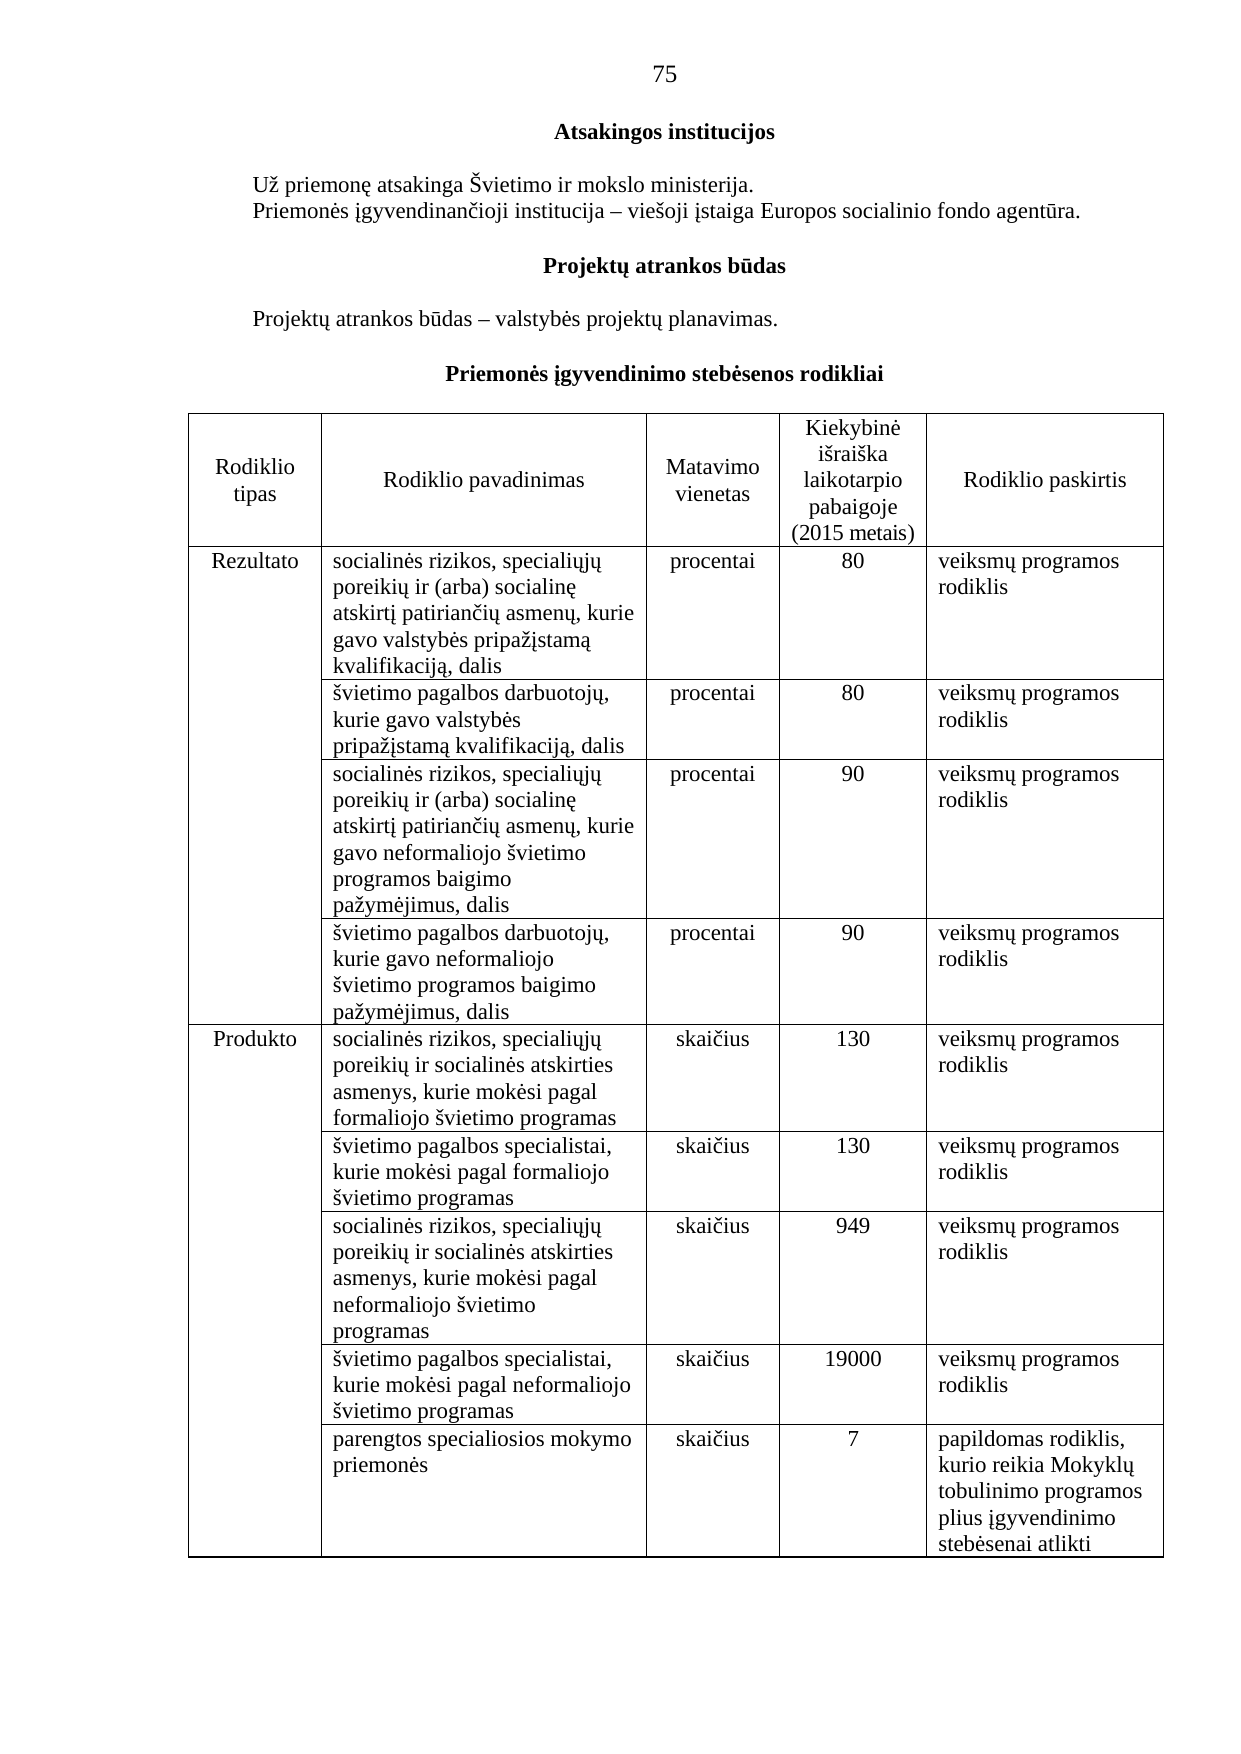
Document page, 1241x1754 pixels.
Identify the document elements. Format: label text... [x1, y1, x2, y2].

table_cell veiksmų programos rodiklis [927, 680, 1163, 758]
table_cell 90 [780, 919, 926, 1024]
table_cell 19000 [780, 1345, 926, 1424]
table_header Matavimo vienetas [647, 414, 779, 546]
table_cell procentai [647, 547, 779, 678]
text Už priemonę atsakinga Švietimo ir mokslo ministerija. [177, 171, 1152, 197]
table_cell veiksmų programos rodiklis [927, 1212, 1163, 1343]
text Projektų atrankos būdas [177, 252, 1152, 279]
table_cell Produkto [189, 1025, 321, 1556]
table_cell 80 [780, 680, 926, 758]
table_cell procentai [647, 680, 779, 758]
table_header Kiekybinė išraiška laikotarpio pabaigoje (2015 metais) [780, 414, 926, 546]
table_cell socialinės rizikos, specialiųjų poreikių ir socialinės atskirties asmenys, kurie mokėsi pagal neformaliojo švietimo programas [322, 1212, 646, 1343]
table_cell skaičius [647, 1132, 779, 1211]
text Projektų atrankos būdas – valstybės projektų planavimas. [215, 305, 1152, 331]
table_cell veiksmų programos rodiklis [927, 1132, 1163, 1211]
table_cell skaičius [647, 1345, 779, 1424]
table_cell skaičius [647, 1425, 779, 1556]
table_cell skaičius [647, 1212, 779, 1343]
table_cell procentai [647, 919, 779, 1024]
table_cell veiksmų programos rodiklis [927, 547, 1163, 678]
table_cell 130 [780, 1025, 926, 1131]
text Priemonės įgyvendinimo stebėsenos rodikliai [177, 360, 1152, 386]
table_cell parengtos specialiosios mokymo priemonės [322, 1425, 646, 1556]
text Priemonės įgyvendinančioji institucija – viešoji įstaiga Europos socialinio fondo agentūra. [177, 197, 1152, 223]
table_header Rodiklio pavadinimas [322, 414, 646, 546]
table_cell procentai [647, 760, 779, 918]
table_cell skaičius [647, 1025, 779, 1131]
table_cell socialinės rizikos, specialiųjų poreikių ir socialinės atskirties asmenys, kurie mokėsi pagal formaliojo švietimo programas [322, 1025, 646, 1131]
table_cell socialinės rizikos, specialiųjų poreikių ir (arba) socialinę atskirtį patiriančių asmenų, kurie gavo valstybės pripažįstamą kvalifikaciją, dalis [322, 547, 646, 678]
table_cell 90 [780, 760, 926, 918]
table_cell 949 [780, 1212, 926, 1343]
table_cell veiksmų programos rodiklis [927, 1025, 1163, 1131]
table_cell švietimo pagalbos specialistai, kurie mokėsi pagal neformaliojo švietimo programas [322, 1345, 646, 1424]
table_cell veiksmų programos rodiklis [927, 760, 1163, 918]
table_cell 130 [780, 1132, 926, 1211]
table_cell Rezultato [189, 547, 321, 1024]
table_cell švietimo pagalbos darbuotojų, kurie gavo neformaliojo švietimo programos baigimo pažymėjimus, dalis [322, 919, 646, 1024]
table_cell veiksmų programos rodiklis [927, 919, 1163, 1024]
table_cell švietimo pagalbos specialistai, kurie mokėsi pagal formaliojo švietimo programas [322, 1132, 646, 1211]
table_cell švietimo pagalbos darbuotojų, kurie gavo valstybės pripažįstamą kvalifikaciją, dalis [322, 680, 646, 758]
table_header Rodiklio paskirtis [927, 414, 1163, 546]
table_cell veiksmų programos rodiklis [927, 1345, 1163, 1424]
table_cell papildomas rodiklis, kurio reikia Mokyklų tobulinimo programos plius įgyvendinimo stebėsenai atlikti [927, 1425, 1163, 1556]
table_cell 7 [780, 1425, 926, 1556]
table_header Rodiklio tipas [189, 414, 321, 546]
table_cell 80 [780, 547, 926, 678]
text Atsakingos institucijos [177, 118, 1152, 144]
table_cell socialinės rizikos, specialiųjų poreikių ir (arba) socialinę atskirtį patiriančių asmenų, kurie gavo neformaliojo švietimo programos baigimo pažymėjimus, dalis [322, 760, 646, 918]
